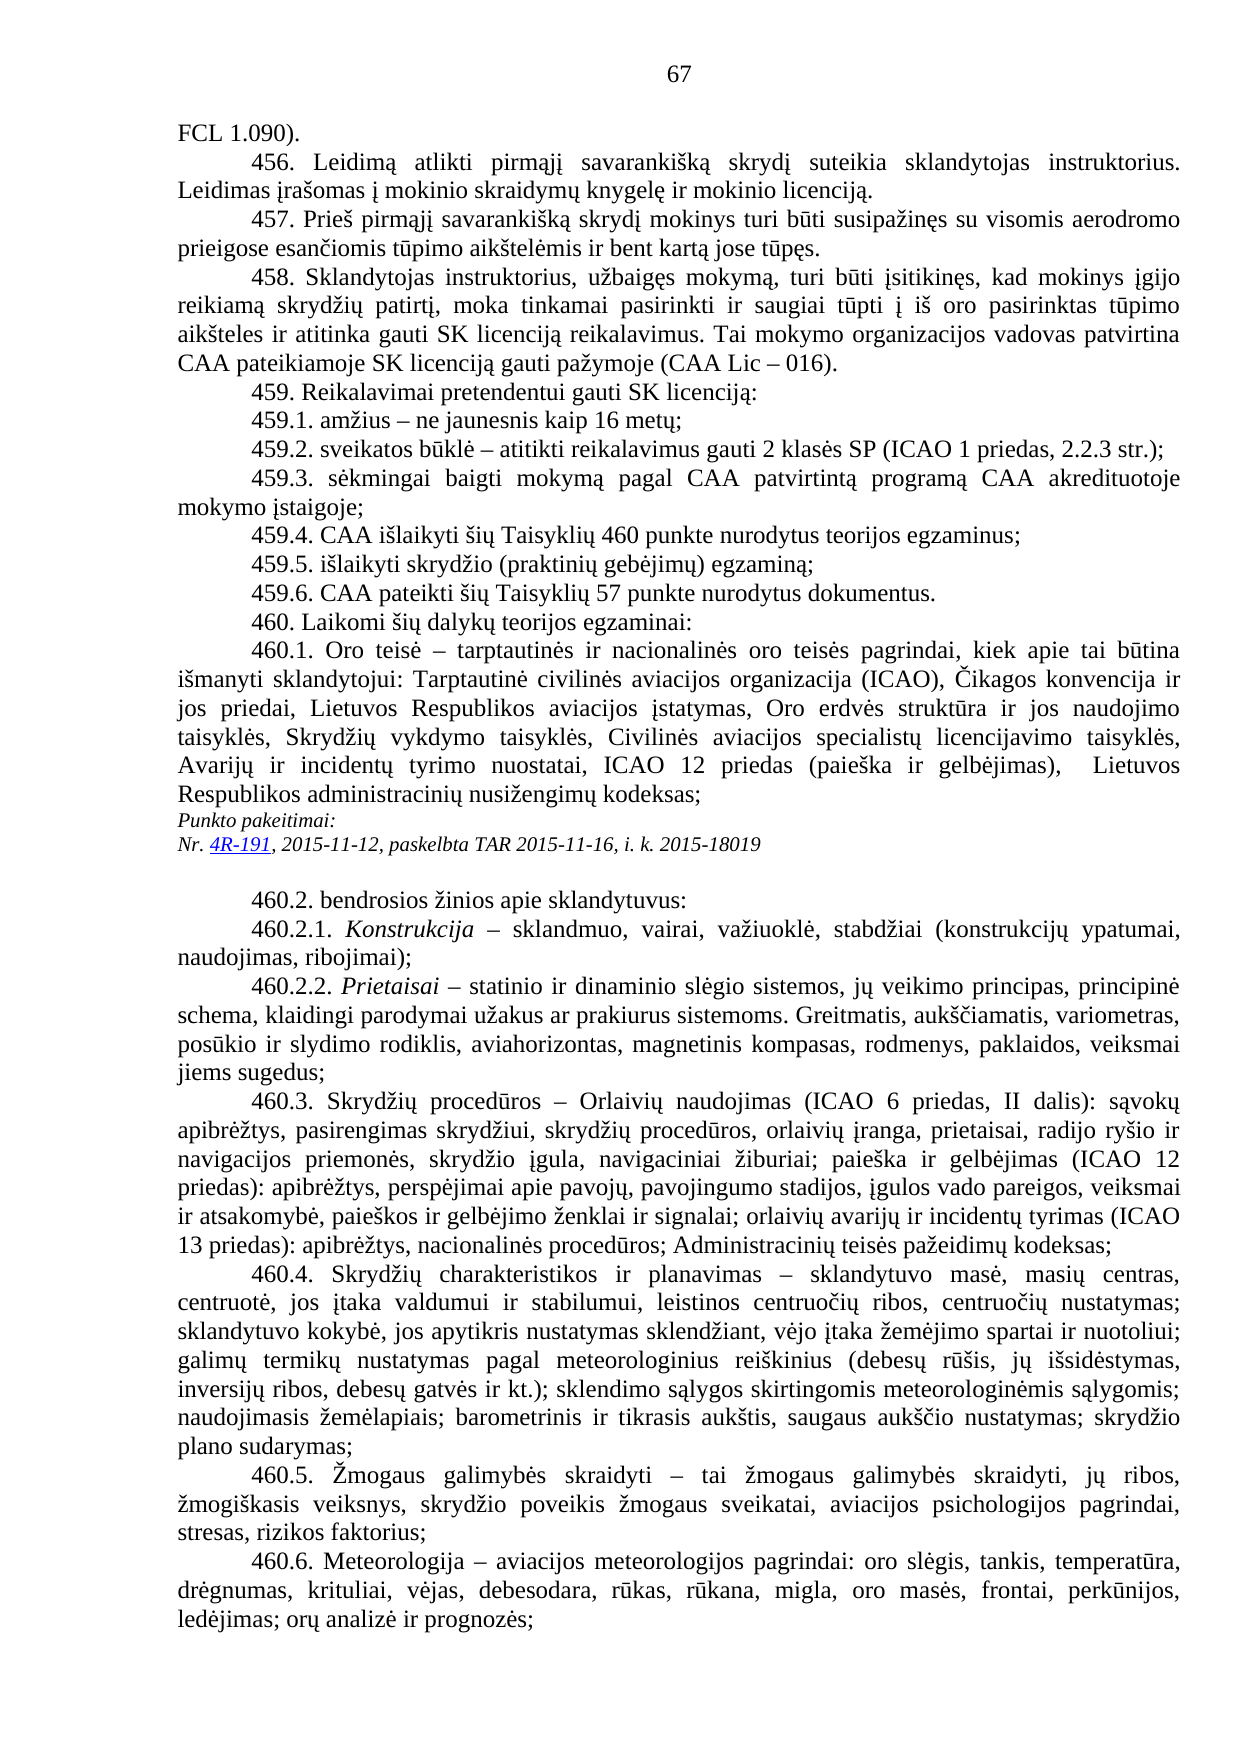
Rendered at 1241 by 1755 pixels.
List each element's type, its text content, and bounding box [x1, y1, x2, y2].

text 460.4. Skrydžių charakteristikos ir planavimas – sklandytuvo masė, masių centras, centruotė, jos įtaka valdumui ir stabilumui, leistinos centruočių ribos, centruočių nustatymas; sklandytuvo kokybė, jos apytikris nustatymas sklendžiant, vėjo įtaka žemėjimo spartai ir nuotoliui; galimų termikų nustatymas pagal meteorologinius reiškinius (debesų rūšis, jų išsidėstymas, inversijų ribos, debesų gatvės ir kt.); sklendimo sąlygos skirtingomis meteorologinėmis sąlygomis; naudojimasis žemėlapiais; barometrinis ir tikrasis aukštis, saugaus aukščio nustatymas; skrydžio plano sudarymas; [177, 1259, 1181, 1460]
text 460.2.1. Konstrukcija – sklandmuo, vairai, važiuoklė, stabdžiai (konstrukcijų ypatumai, naudojimas, ribojimai); [177, 914, 1181, 971]
text 459.5. išlaikyti skrydžio (praktinių gebėjimų) egzaminą; [177, 549, 1181, 578]
text 460.6. Meteorologija – aviacijos meteorologijos pagrindai: oro slėgis, tankis, temperatūra, drėgnumas, krituliai, vėjas, debesodara, rūkas, rūkana, migla, oro masės, frontai, perkūnijos, ledėjimas; orų analizė ir prognozės; [177, 1546, 1181, 1632]
text 456. Leidimą atlikti pirmąjį savarankišką skrydį suteikia sklandytojas instruktorius. Leidimas įrašomas į mokinio skraidymų knygelę ir mokinio licenciją. [177, 147, 1181, 204]
text 460. Laikomi šių dalykų teorijos egzaminai: [177, 607, 1181, 636]
text FCL 1.090). [177, 118, 1181, 147]
text 459.6. CAA pateikti šių Taisyklių 57 punkte nurodytus dokumentus. [177, 578, 1181, 607]
text 459.2. sveikatos būklė – atitikti reikalavimus gauti 2 klasės SP (ICAO 1 priedas, 2.2.3 str.); [177, 434, 1181, 463]
text 457. Prieš pirmąjį savarankišką skrydį mokinys turi būti susipažinęs su visomis aerodromo prieigose esančiomis tūpimo aikštelėmis ir bent kartą jose tūpęs. [177, 204, 1181, 262]
text 459.3. sėkmingai baigti mokymą pagal CAA patvirtintą programą CAA akredituotoje mokymo įstaigoje; [177, 463, 1181, 521]
text 459.1. amžius – ne jaunesnis kaip 16 metų; [177, 406, 1181, 434]
text 460.1. Oro teisė – tarptautinės ir nacionalinės oro teisės pagrindai, kiek apie tai būtina išmanyti sklandytojui: Tarptautinė civilinės aviacijos organizacija (ICAO), Čikagos konvencija ir jos priedai, Lietuvos Respublikos aviacijos įstatymas, Oro erdvės struktūra ir jos naudojimo taisyklės, Skrydžių vykdymo taisyklės, Civilinės aviacijos specialistų licencijavimo taisyklės, Avarijų ir incidentų tyrimo nuostatai, ICAO 12 priedas (paieška ir gelbėjimas), Lietuvos Respublikos administracinių nusižengimų kodeksas; [177, 636, 1181, 808]
text 460.5. Žmogaus galimybės skraidyti – tai žmogaus galimybės skraidyti, jų ribos, žmogiškasis veiksnys, skrydžio poveikis žmogaus sveikatai, aviacijos psichologijos pagrindai, stresas, rizikos faktorius; [177, 1460, 1181, 1546]
text 459. Reikalavimai pretendentui gauti SK licenciją: [177, 377, 1181, 406]
text 459.4. CAA išlaikyti šių Taisyklių 460 punkte nurodytus teorijos egzaminus; [177, 521, 1181, 549]
text 458. Sklandytojas instruktorius, užbaigęs mokymą, turi būti įsitikinęs, kad mokinys įgijo reikiamą skrydžių patirtį, moka tinkamai pasirinkti ir saugiai tūpti į iš oro pasirinktas tūpimo aikšteles ir atitinka gauti SK licenciją reikalavimus. Tai mokymo organizacijos vadovas patvirtina CAA pateikiamoje SK licenciją gauti pažymoje (CAA Lic – 016). [177, 262, 1181, 377]
text 460.2. bendrosios žinios apie sklandytuvus: [177, 885, 1181, 914]
text Nr. 4R-191, 2015-11-12, paskelbta TAR 2015-11-16, i. k. 2015-18019 [177, 832, 1181, 856]
text 460.3. Skrydžių procedūros – Orlaivių naudojimas (ICAO 6 priedas, II dalis): sąvokų apibrėžtys, pasirengimas skrydžiui, skrydžių procedūros, orlaivių įranga, prietaisai, radijo ryšio ir navigacijos priemonės, skrydžio įgula, navigaciniai žiburiai; paieška ir gelbėjimas (ICAO 12 priedas): apibrėžtys, perspėjimai apie pavojų, pavojingumo stadijos, įgulos vado pareigos, veiksmai ir atsakomybė, paieškos ir gelbėjimo ženklai ir signalai; orlaivių avarijų ir incidentų tyrimas (ICAO 13 priedas): apibrėžtys, nacionalinės procedūros; Administracinių teisės pažeidimų kodeksas; [177, 1086, 1181, 1259]
text Punkto pakeitimai: [177, 808, 1181, 832]
text 460.2.2. Prietaisai – statinio ir dinaminio slėgio sistemos, jų veikimo principas, principinė schema, klaidingi parodymai užakus ar prakiurus sistemoms. Greitmatis, aukščiamatis, variometras, posūkio ir slydimo rodiklis, aviahorizontas, magnetinis kompasas, rodmenys, paklaidos, veiksmai jiems sugedus; [177, 971, 1181, 1086]
